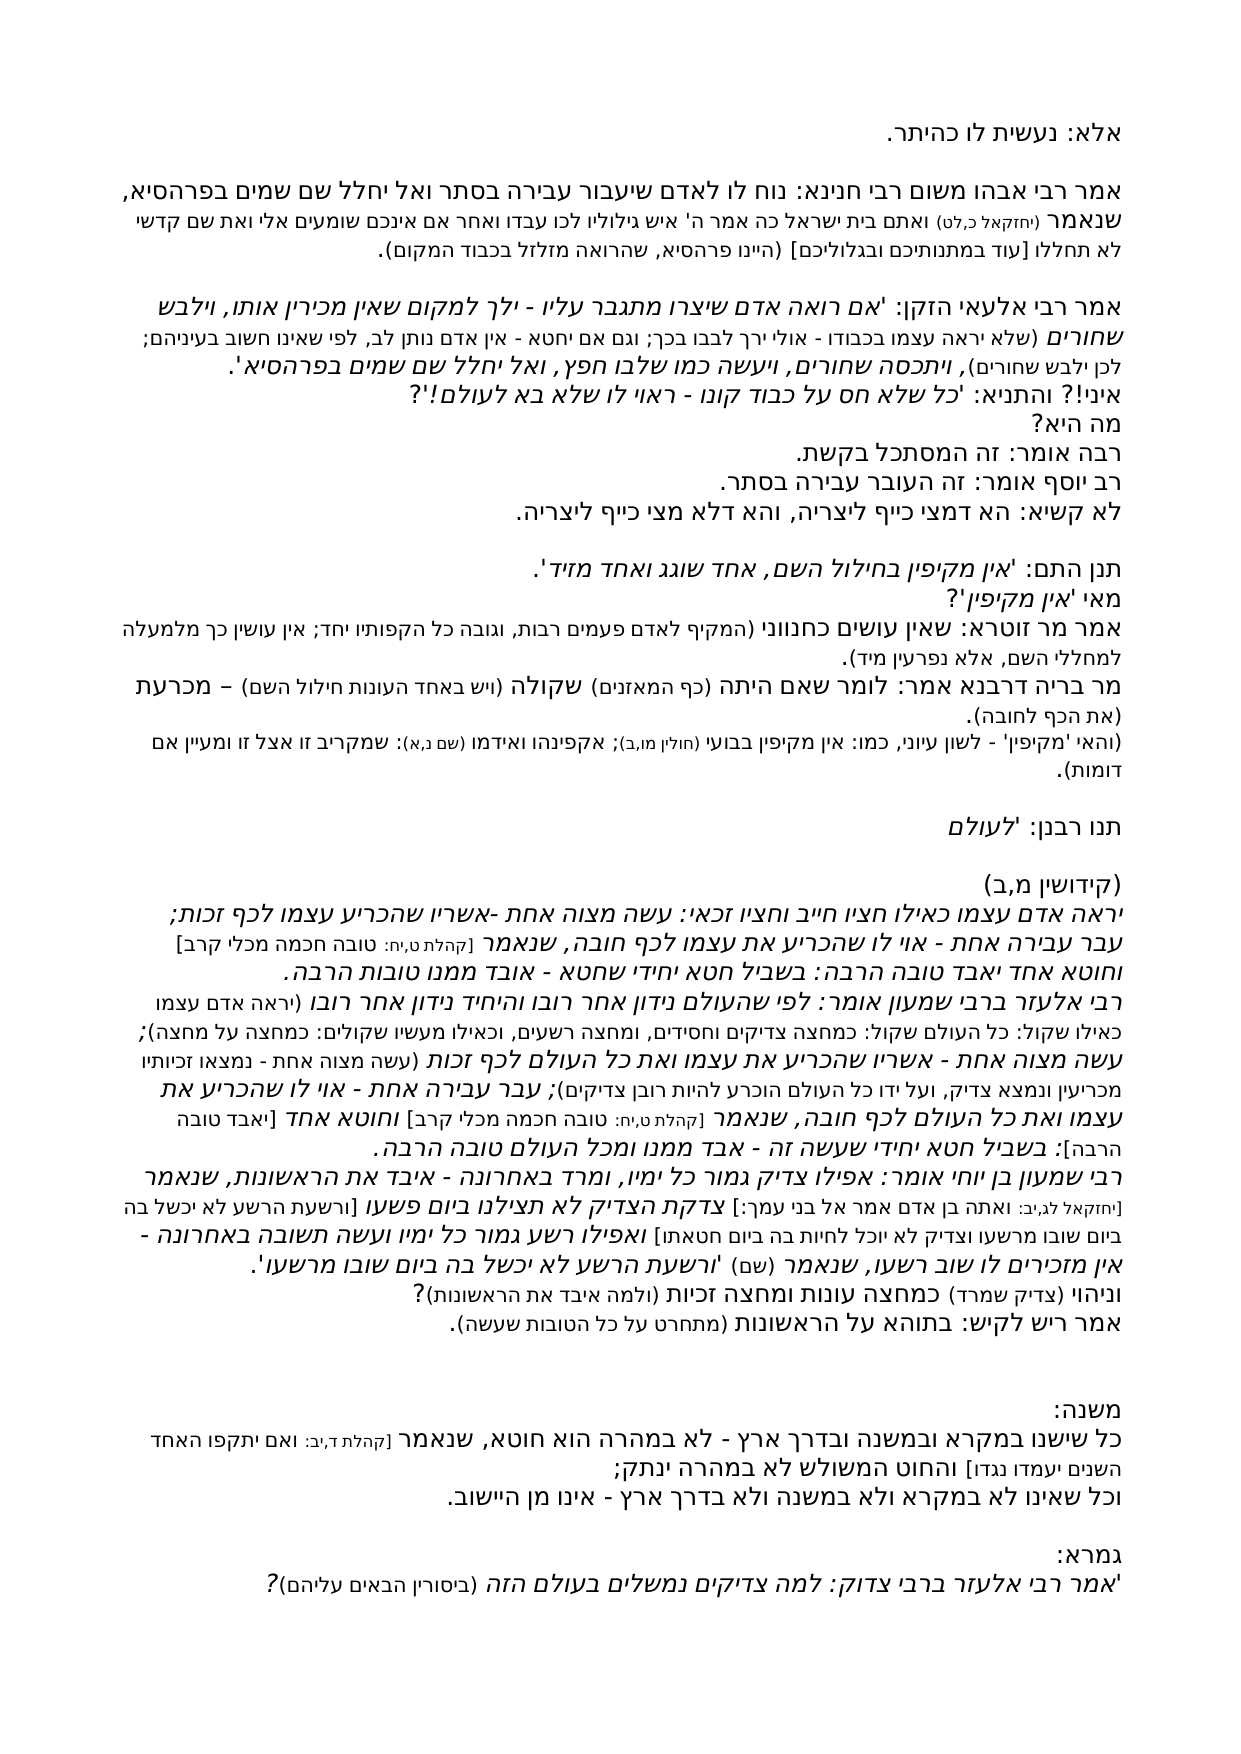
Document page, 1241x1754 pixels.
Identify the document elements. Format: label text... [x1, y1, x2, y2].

text אמר מר זוטרא: שאין עושים כחנווני (המקיף לאדם פעמים רבות, וגובה כל הקפותיו יחד; אין עושין כך מלמעלה למחללי השם, אלא נפרעין מיד). [118, 613, 1122, 671]
text לא קשיא: הא דמצי כייף ליצריה, והא דלא מצי כייף ליצריה. [118, 497, 1122, 526]
text (והאי 'מקיפין' - לשון עיוני, כמו: אין מקיפין בבועי (חולין מו,ב); אקפינהו ואידמו (שם נ,א): שמקריב זו אצל זו ומעיין אם דומות). [118, 730, 1122, 783]
text אלא: נעשית לו כהיתר. [118, 118, 1122, 147]
text כל שישנו במקרא ובמשנה ובדרך ארץ - לא במהרה הוא חוטא, שנאמר [קהלת ד,יב: ואם יתקפו האחד השנים יעמדו נגדו] והחוט המשולש לא במהרה ינתק; [118, 1424, 1122, 1482]
text רב יוסף אומר: זה העובר עבירה בסתר. [118, 468, 1122, 497]
text וניהוי (צדיק שמרד) כמחצה עונות ומחצה זכיות (ולמה איבד את הראשונות)? [118, 1279, 1122, 1308]
text אמר רבי אבהו משום רבי חנינא: נוח לו לאדם שיעבור עבירה בסתר ואל יחלל שם שמים בפרהסיא, שנאמר (יחזקאל כ,לט) ואתם בית ישראל כה אמר ה' איש גילוליו לכו עבדו ואחר אם אינכם שומעים אלי ואת שם קדשי לא תחללו [עוד במתנותיכם ובגלוליכם] (היינו פרהסיא, שהרואה מזלזל בכבוד המקום). [118, 176, 1122, 264]
text מה היא? [118, 409, 1122, 438]
text תנן התם: 'אין מקיפין בחילול השם, אחד שוגג ואחד מזיד'. [118, 555, 1122, 584]
text רבי שמעון בן יוחי אומר: אפילו צדיק גמור כל ימיו, ומרד באחרונה - איבד את הראשונות, שנאמר [יחזקאל לג,יב: ואתה בן אדם אמר אל בני עמך:] צדקת הצדיק לא תצילנו ביום פשעו [ורשעת הרשע לא יכשל בה ביום שובו מרשעו וצדיק לא יוכל לחיות בה ביום חטאתו] ואפילו רשע גמור כל ימיו ועשה תשובה באחרונה - אין מזכירים לו שוב רשעו, שנאמר (שם) 'ורשעת הרשע לא יכשל בה ביום שובו מרשעו'. [118, 1162, 1122, 1279]
text (קידושין מ,ב) [118, 870, 1122, 899]
text מאי 'אין מקיפין'? [118, 584, 1122, 613]
text גמרא: [118, 1540, 1122, 1569]
text אמר ריש לקיש: בתוהא על הראשונות (מתחרט על כל הטובות שעשה). [118, 1308, 1122, 1337]
text יראה אדם עצמו כאילו חציו חייב וחציו זכאי: עשה מצוה אחת -אשריו שהכריע עצמו לכף זכות; עבר עבירה אחת - אוי לו שהכריע את עצמו לכף חובה, שנאמר [קהלת ט,יח: טובה חכמה מכלי קרב] וחוטא אחד יאבד טובה הרבה: בשביל חטא יחידי שחטא - אובד ממנו טובות הרבה. [118, 899, 1122, 987]
text 'אמר רבי אלעזר ברבי צדוק: למה צדיקים נמשלים בעולם הזה (ביסורין הבאים עליהם)? [118, 1569, 1122, 1599]
text וכל שאינו לא במקרא ולא במשנה ולא בדרך ארץ - אינו מן היישוב. [118, 1482, 1122, 1512]
text רבה אומר: זה המסתכל בקשת. [118, 438, 1122, 468]
text תנו רבנן: 'לעולם [118, 812, 1122, 841]
text משנה: [118, 1395, 1122, 1424]
text רבי אלעזר ברבי שמעון אומר: לפי שהעולם נידון אחר רובו והיחיד נידון אחר רובו (יראה אדם עצמו כאילו שקול: כל העולם שקול: כמחצה צדיקים וחסידים, ומחצה רשעים, וכאילו מעשיו שקולים: כמחצה על מחצה); עשה מצוה אחת - אשריו שהכריע את עצמו ואת כל העולם לכף זכות (עשה מצוה אחת - נמצאו זכיותיו מכריעין ונמצא צדיק, ועל ידו כל העולם הוכרע להיות רובן צדיקים); עבר עבירה אחת - אוי לו שהכריע את עצמו ואת כל העולם לכף חובה, שנאמר [קהלת ט,יח: טובה חכמה מכלי קרב] וחוטא אחד [יאבד טובה הרבה]: בשביל חטא יחידי שעשה זה - אבד ממנו ומכל העולם טובה הרבה. [118, 987, 1122, 1162]
text מר בריה דרבנא אמר: לומר שאם היתה (כף המאזנים) שקולה (ויש באחד העונות חילול השם) – מכרעת (את הכף לחובה). [118, 671, 1122, 730]
text אמר רבי אלעאי הזקן: 'אם רואה אדם שיצרו מתגבר עליו - ילך למקום שאין מכירין אותו, וילבש שחורים (שלא יראה עצמו בכבודו - אולי ירך לבבו בכך; וגם אם יחטא - אין אדם נותן לב, לפי שאינו חשוב בעיניהם; לכן ילבש שחורים), ויתכסה שחורים, ויעשה כמו שלבו חפץ, ואל יחלל שם שמים בפרהסיא'. [118, 292, 1122, 380]
text איני!? והתניא: 'כל שלא חס על כבוד קונו - ראוי לו שלא בא לעולם!'? [118, 380, 1122, 409]
